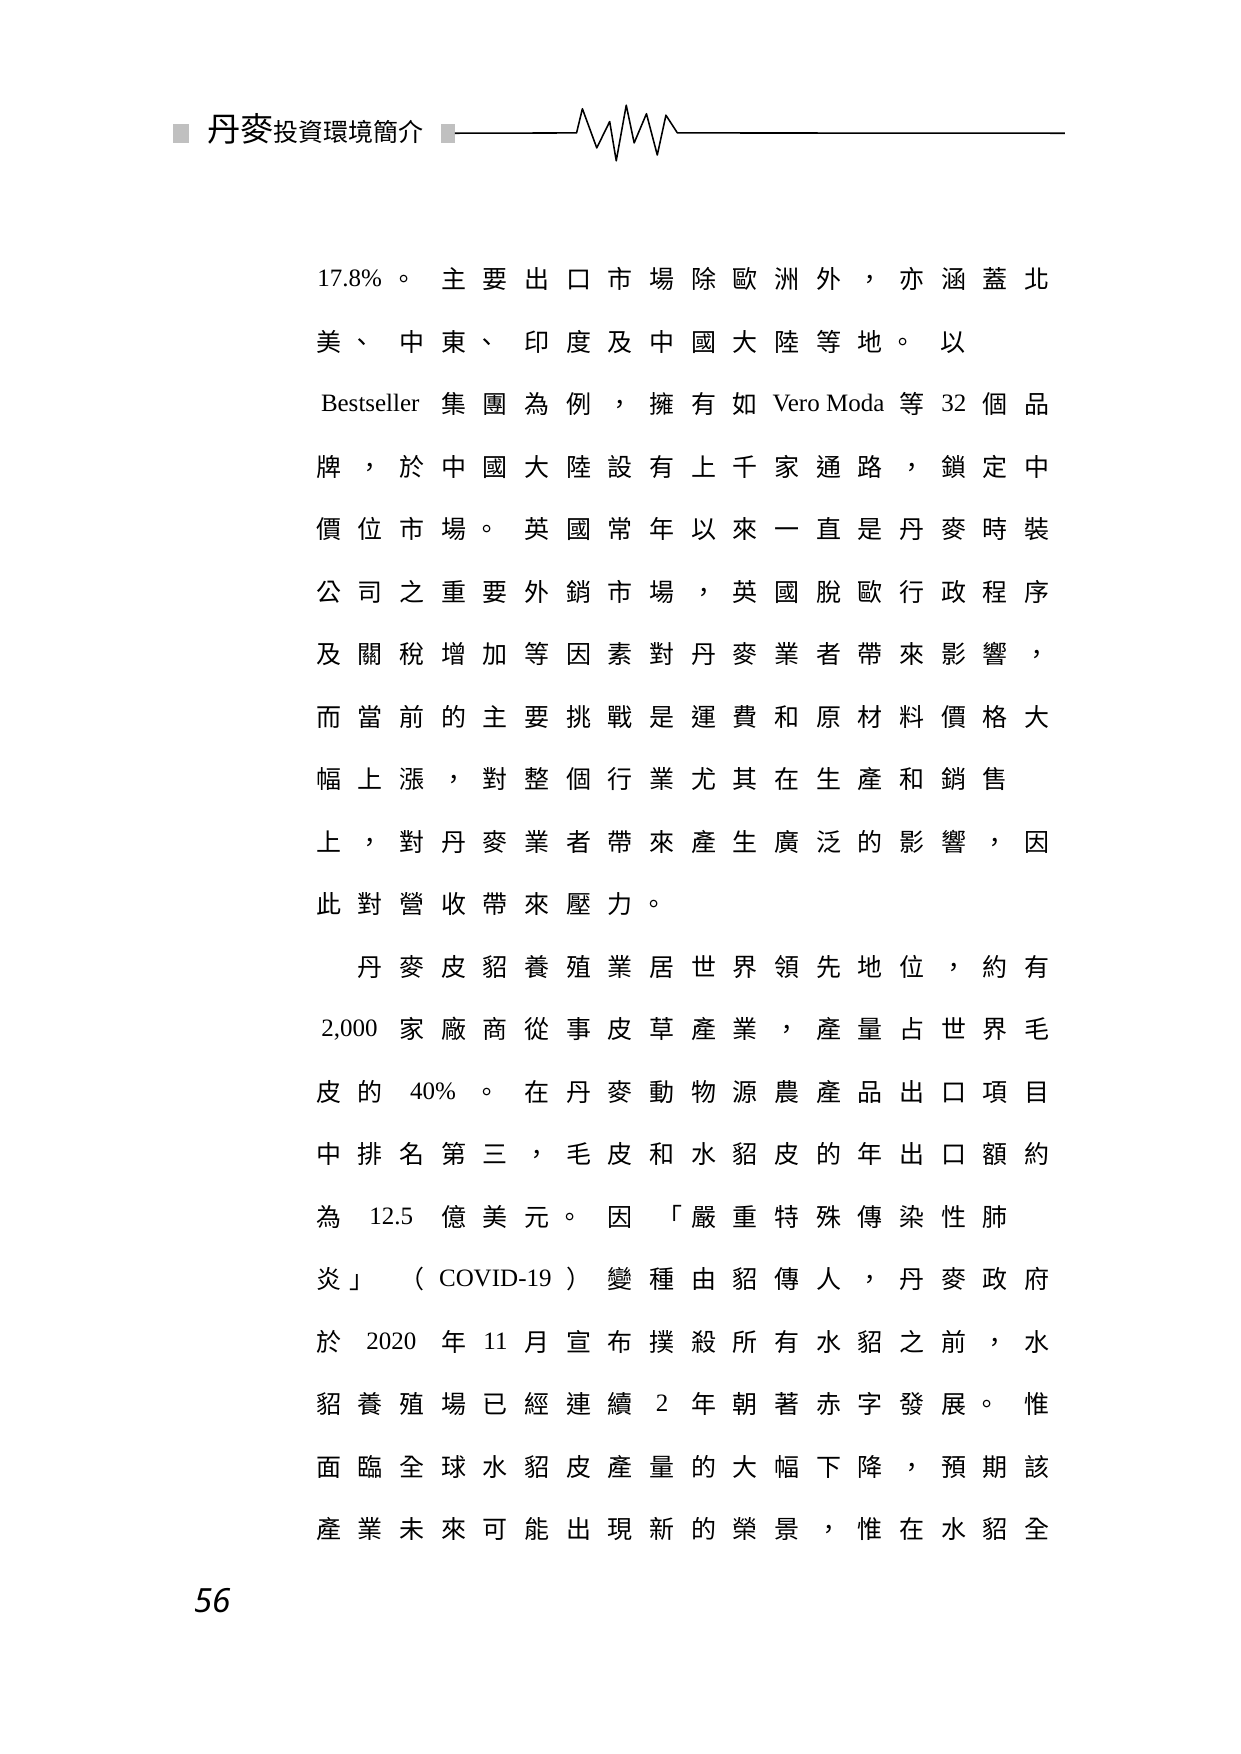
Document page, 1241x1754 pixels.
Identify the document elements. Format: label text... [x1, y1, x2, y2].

text 17.8%。主要出口市場除歐洲外，亦涵蓋北美、中東、印度及中國大陸等地。以Bestseller集團為例，擁有如Vero Moda等32個品牌，於中國大陸設有上千家通路，鎖定中價位市場。英國常年以來一直是丹麥時裝公司之重要外銷市場，英國脫歐行政程序及關稅增加等因素對丹麥業者帶來影響，而當前的主要挑戰是運費和原材料價格大幅上漲，對整個行業尤其在生產和銷售上，對丹麥業者帶來產生廣泛的影響，因此對營收帶來壓力。 [281, 236, 1058, 924]
text 丹麥皮貂養殖業居世界領先地位，約有2,000家廠商從事皮草產業，產量占世界毛皮的40%。在丹麥動物源農產品出口項目中排名第三，毛皮和水貂皮的年出口額約為12.5億美元。因「嚴重特殊傳染性肺炎」（COVID-19）變種由貂傳人，丹麥政府於2020年11月宣布撲殺所有水貂之前，水貂養殖場已經連續2年朝著赤字發展。惟面臨全球水貂皮產量的大幅下降，預期該產業未來可能出現新的榮景，惟在水貂全 [281, 924, 1058, 1549]
